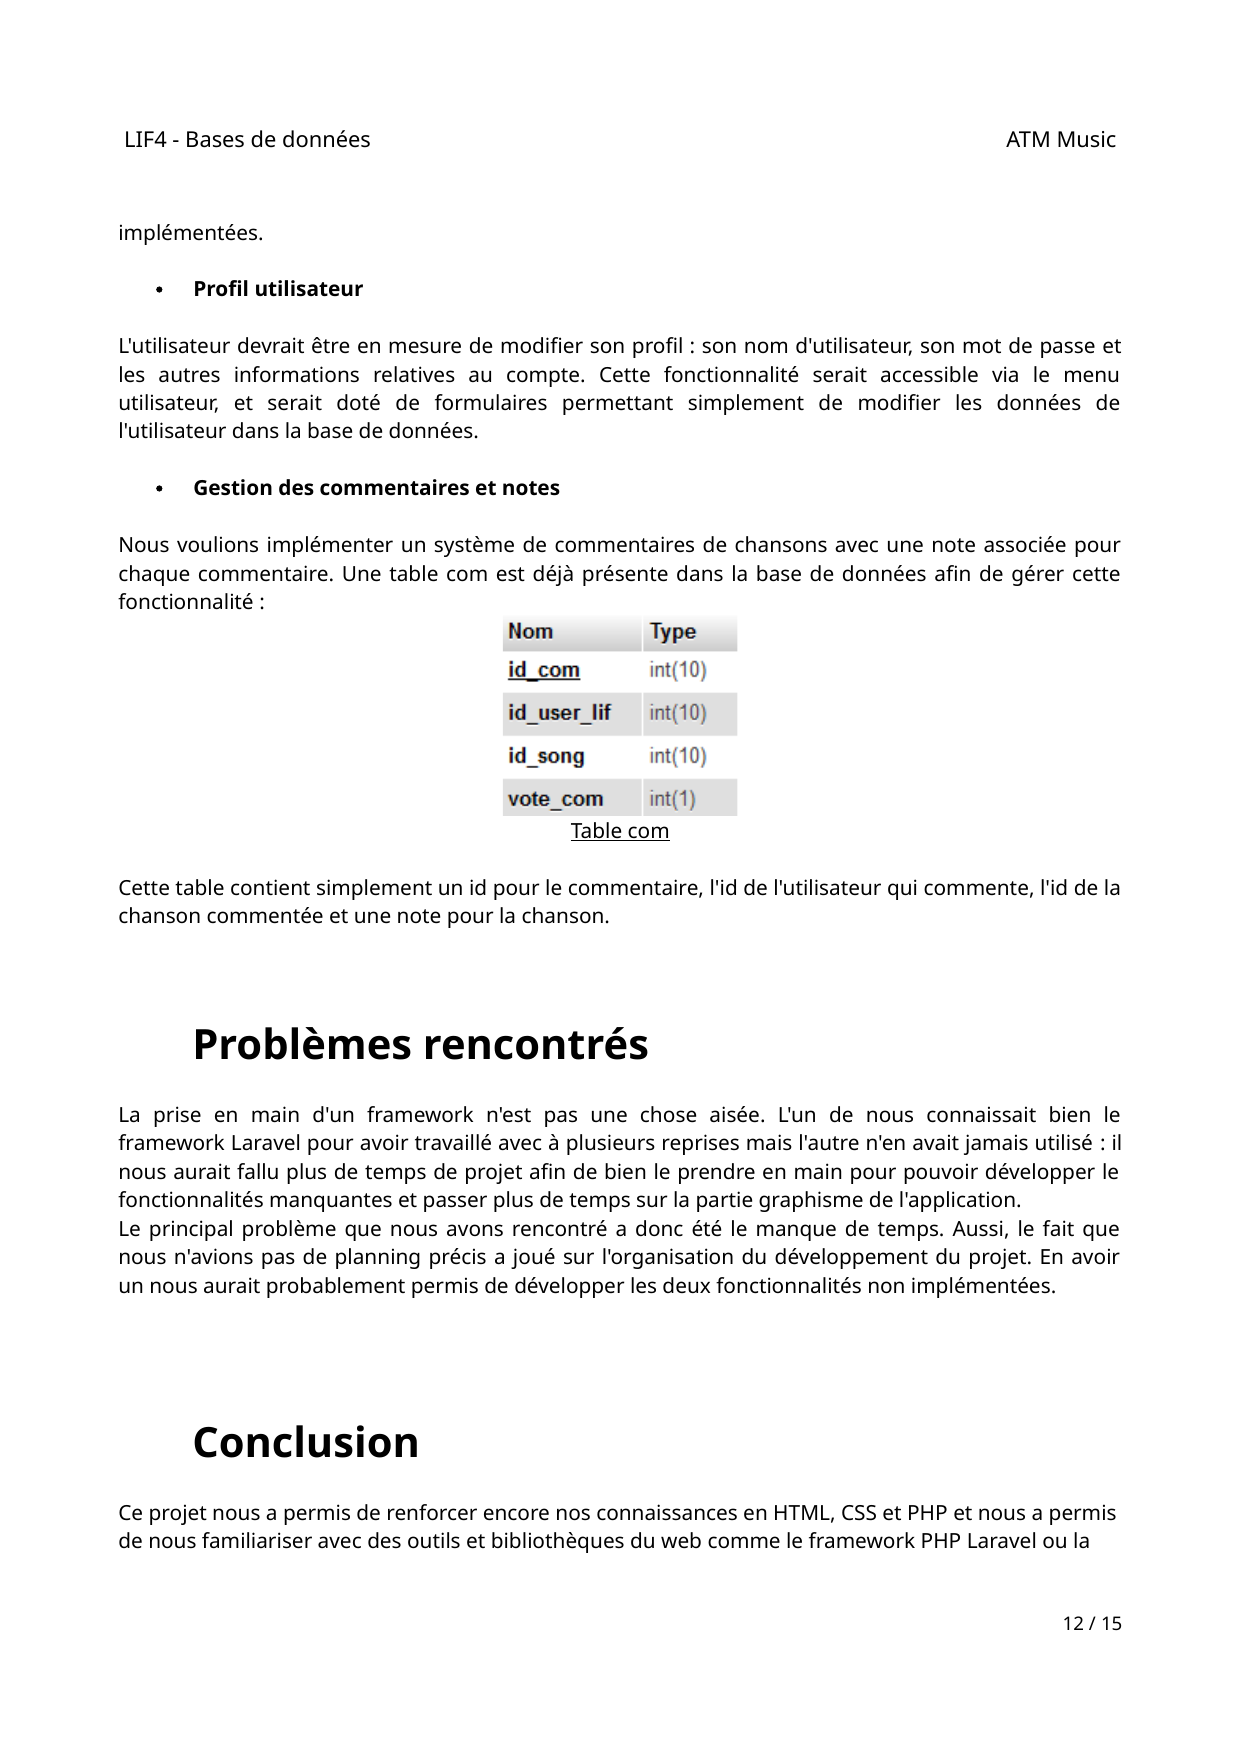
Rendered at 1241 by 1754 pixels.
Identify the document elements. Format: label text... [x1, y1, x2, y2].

text Conclusion [118, 1413, 1122, 1470]
text L'utilisateur devrait être en mesure de modifier son profil : son nom d'utilisateur, son mot de passe et les autres informations relatives au compte. Cette fonctionnalité serait accessible via le menu utilisateur, et serait doté de formulaires permettant simplement de modifier les données de l'utilisateur dans la base de données. [118, 331, 1122, 445]
list Profil utilisateur [156, 274, 1122, 303]
text La prise en main d'un framework n'est pas une chose aisée. L'un de nous connaissait bien le framework Laravel pour avoir travaillé avec à plusieurs reprises mais l'autre n'en avait jamais utilisé : il nous aurait fallu plus de temps de projet afin de bien le prendre en main pour pouvoir développer le fonctionnalités manquantes et passer plus de temps sur la partie graphisme de l'application. [118, 1100, 1122, 1214]
text Ce projet nous a permis de renforcer encore nos connaissances en HTML, CSS et PHP et nous a permis de nous familiariser avec des outils et bibliothèques du web comme le framework PHP Laravel ou la [118, 1498, 1122, 1555]
text implémentées. [118, 218, 1122, 246]
text Problèmes rencontrés [118, 1015, 1122, 1072]
list Gestion des commentaires et notes [156, 473, 1122, 502]
text Cette table contient simplement un id pour le commentaire, l'id de l'utilisateur qui commente, l'id de la chanson commentée et une note pour la chanson. [118, 873, 1122, 929]
text Table com [118, 616, 1122, 844]
text Le principal problème que nous avons rencontré a donc été le manque de temps. Aussi, le fait que nous n'avions pas de planning précis a joué sur l'organisation du développement du projet. En avoir un nous aurait probablement permis de développer les deux fonctionnalités non implémentées. [118, 1214, 1122, 1299]
text Nous voulions implémenter un système de commentaires de chansons avec une note associée pour chaque commentaire. Une table com est déjà présente dans la base de données afin de gérer cette fonctionnalité : [118, 530, 1122, 616]
